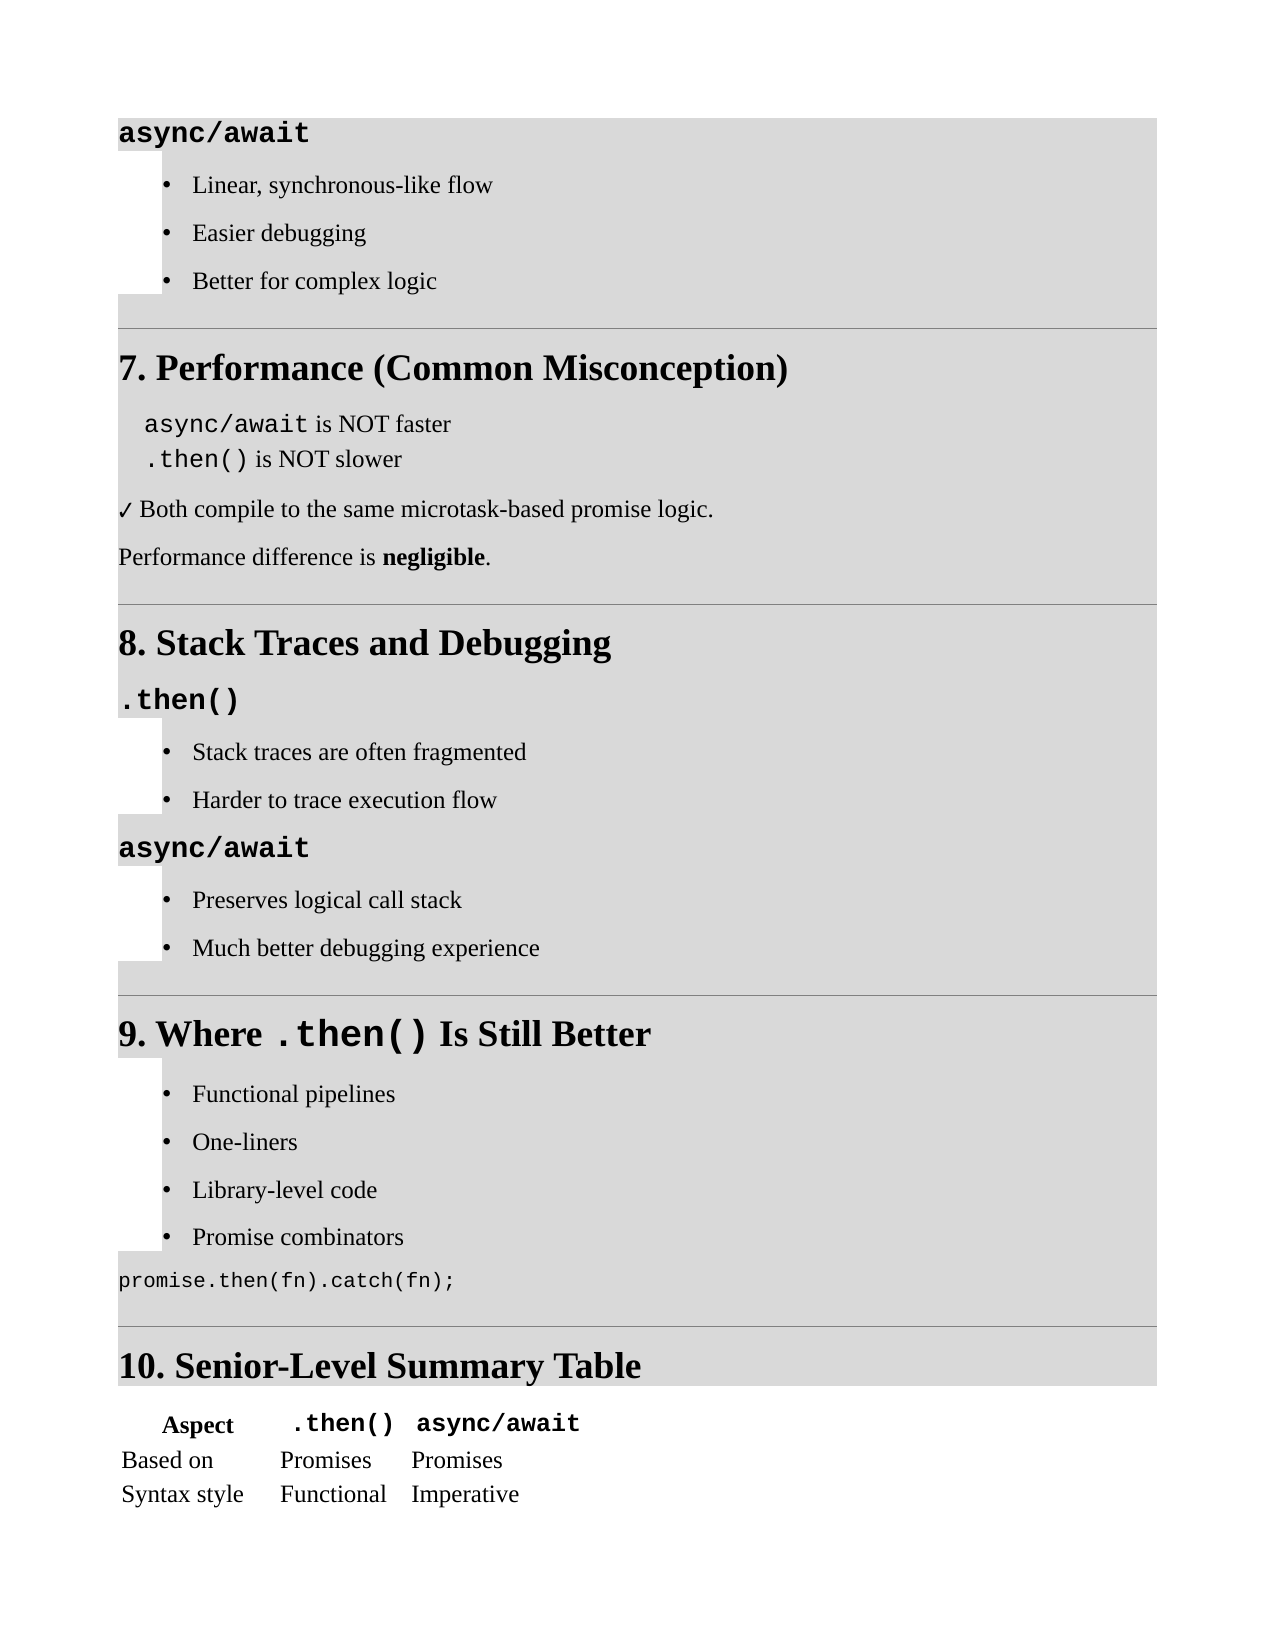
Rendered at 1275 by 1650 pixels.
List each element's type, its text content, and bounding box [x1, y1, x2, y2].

text ✔ Both compile to the same microtask-based promise logic. [118, 494, 1157, 523]
table_cell Syntax style [118, 1477, 277, 1511]
list Preserves logical call stack [162, 885, 1157, 914]
subtitle .then() [118, 685, 1157, 718]
list Easier debugging [162, 218, 1157, 247]
table_header async/await [408, 1408, 589, 1442]
table_cell Promises [408, 1442, 589, 1477]
text promise.then(fn).catch(fn); [118, 1270, 1157, 1294]
list Promise combinators [162, 1222, 1157, 1251]
subtitle 8. Stack Traces and Debugging [118, 621, 1157, 664]
table_header .then() [277, 1408, 408, 1442]
table_cell Promises [277, 1442, 408, 1477]
text ❌ async/await is NOT faster ❌ .then() is NOT slower [118, 409, 1157, 475]
list One-liners [162, 1127, 1157, 1156]
list Better for complex logic [162, 266, 1157, 294]
table_header Aspect [118, 1408, 277, 1442]
table_cell Based on [118, 1442, 277, 1477]
list Library-level code [162, 1175, 1157, 1203]
list Stack traces are often fragmented [162, 737, 1157, 766]
text Performance difference is negligible. [118, 542, 1157, 571]
subtitle 7. Performance (Common Misconception) [118, 345, 1157, 388]
subtitle async/await [118, 118, 1157, 151]
table_cell Imperative [408, 1477, 589, 1511]
list Harder to trace execution flow [162, 785, 1157, 814]
table_cell Functional [277, 1477, 408, 1511]
list Much better debugging experience [162, 933, 1157, 962]
list Linear, synchronous-like flow [162, 171, 1157, 199]
subtitle 9. Where .then() Is Still Better [118, 1012, 1157, 1058]
subtitle async/await [118, 833, 1157, 866]
list Functional pipelines [162, 1079, 1157, 1108]
subtitle 10. Senior-Level Summary Table [118, 1343, 1157, 1386]
